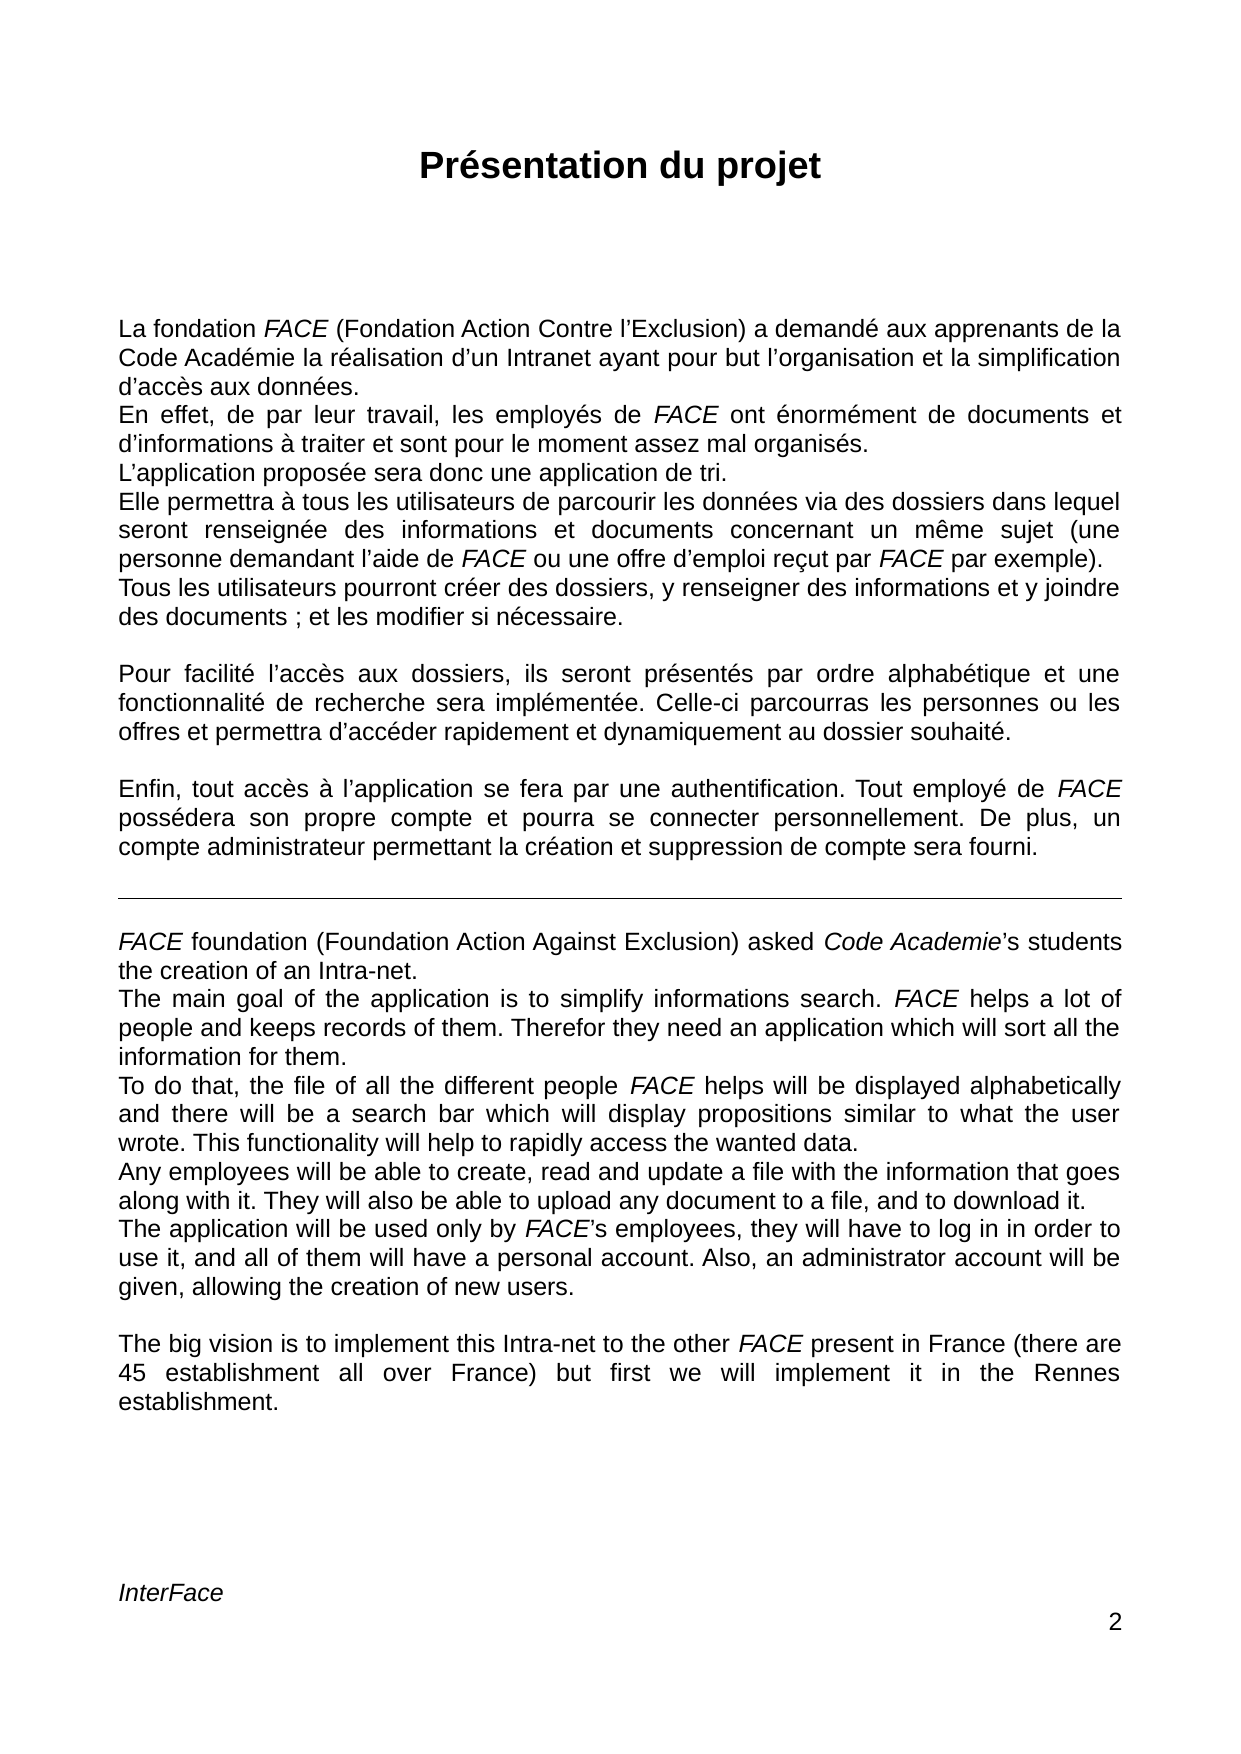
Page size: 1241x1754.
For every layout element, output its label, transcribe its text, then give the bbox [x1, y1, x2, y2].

text Enfin, tout accès à l’application se fera par une authentification. Tout employé de FACE possédera son propre compte et pourra se connecter personnellement. De plus, un compte administrateur permettant la création et suppression de compte sera fourni. [118, 774, 1122, 861]
text La fondation FACE (Fondation Action Contre l’Exclusion) a demandé aux apprenants de la Code Académie la réalisation d’un Intranet ayant pour but l’organisation et la simplification d’accès aux données. [118, 314, 1122, 401]
text To do that, the file of all the different people FACE helps will be displayed alphabetically and there will be a search bar which will display propositions similar to what the user wrote. This functionality will help to rapidly access the wanted data. [118, 1071, 1122, 1157]
text En effet, de par leur travail, les employés de FACE ont énormément de documents et d’informations à traiter et sont pour le moment assez mal organisés. [118, 401, 1122, 458]
subtitle Présentation du projet [118, 143, 1122, 187]
text The big vision is to implement this Intra-net to the other FACE present in France (there are 45 establishment all over France) but first we will implement it in the Rennes establishment. [118, 1329, 1122, 1416]
text Elle permettra à tous les utilisateurs de parcourir les données via des dossiers dans lequel seront renseignée des informations et documents concernant un même sujet (une personne demandant l’aide de FACE ou une offre d’emploi reçut par FACE par exemple). [118, 487, 1122, 573]
text The application will be used only by FACE’s employees, they will have to log in in order to use it, and all of them will have a personal account. Also, an administrator account will be given, allowing the creation of new users. [118, 1214, 1122, 1301]
text L’application proposée sera donc une application de tri. [118, 458, 1122, 487]
text Any employees will be able to create, read and update a file with the information that goes along with it. They will also be able to upload any document to a file, and to download it. [118, 1157, 1122, 1214]
text Pour facilité l’accès aux dossiers, ils seront présentés par ordre alphabétique et une fonctionnalité de recherche sera implémentée. Celle-ci parcourras les personnes ou les offres et permettra d’accéder rapidement et dynamiquement au dossier souhaité. [118, 659, 1122, 746]
text The main goal of the application is to simplify informations search. FACE helps a lot of people and keeps records of them. Therefor they need an application which will sort all the information for them. [118, 984, 1122, 1071]
text Tous les utilisateurs pourront créer des dossiers, y renseigner des informations et y joindre des documents ; et les modifier si nécessaire. [118, 573, 1122, 631]
text FACE foundation (Foundation Action Against Exclusion) asked Code Academie’s students the creation of an Intra-net. [118, 927, 1122, 984]
